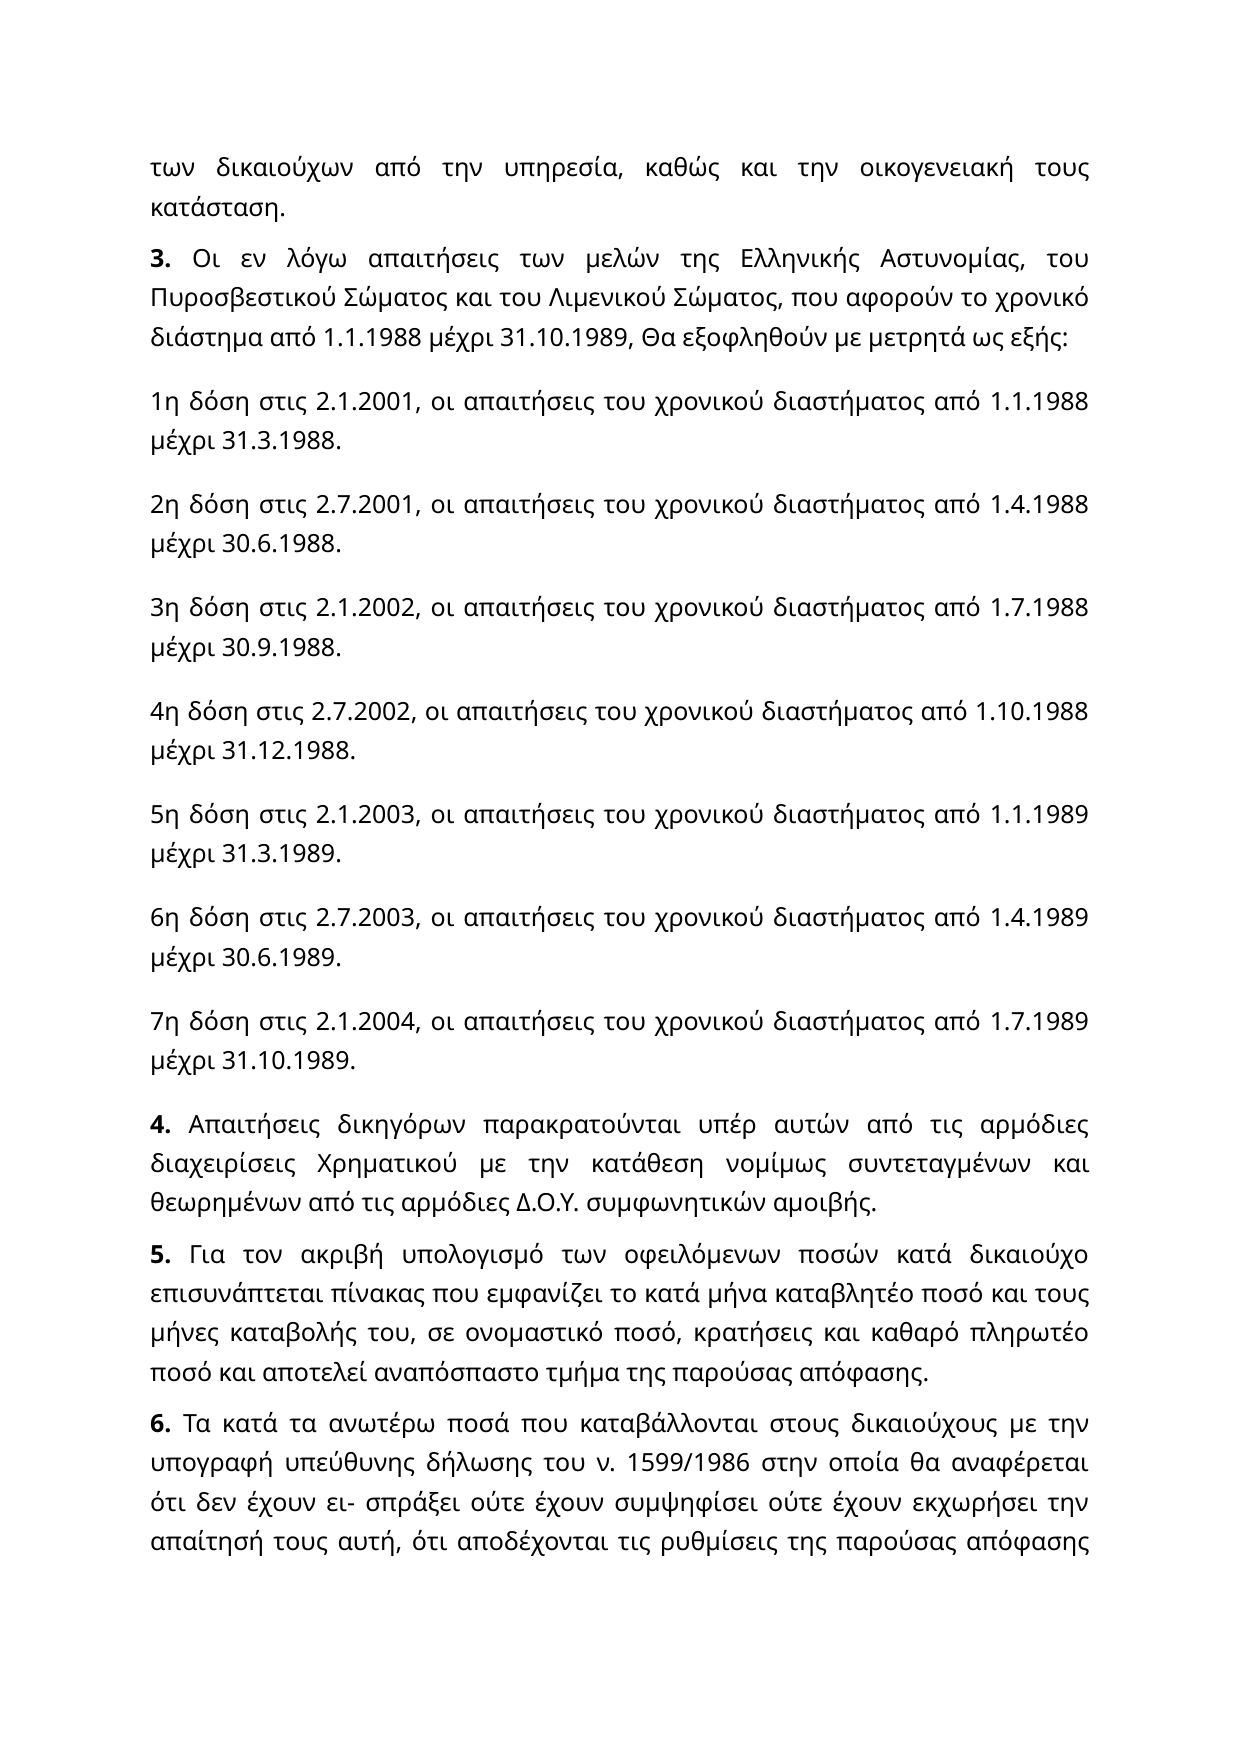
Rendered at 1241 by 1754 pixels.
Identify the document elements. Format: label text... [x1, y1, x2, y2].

text 2η δόση στις 2.7.2001, οι απαιτήσεις του χρονικού διαστήματος από 1.4.1988 μέχρι 30.6.1988. [150, 487, 1090, 560]
text 5. Για τον ακριβή υπολογισμό των οφειλόμενων ποσών κατά δικαιούχο επισυνάπτεται πίνακας που εμφανίζει το κατά μήνα καταβλητέο ποσό και τους μήνες καταβολής του, σε ονομαστικό ποσό, κρατήσεις και καθαρό πληρωτέο ποσό και αποτελεί αναπόσπαστο τμήμα της παρούσας απόφασης. [150, 1237, 1090, 1388]
text 7η δόση στις 2.1.2004, οι απαιτήσεις του χρονικού διαστήματος από 1.7.1989 μέχρι 31.10.1989. [150, 1003, 1090, 1077]
text 3η δόση στις 2.1.2002, οι απαιτήσεις του χρονικού διαστήματος από 1.7.1988 μέχρι 30.9.1988. [150, 590, 1090, 663]
text 1η δόση στις 2.1.2001, οι απαιτήσεις του χρονικού διαστήματος από 1.1.1988 μέχρι 31.3.1988. [150, 383, 1090, 457]
text 6η δόση στις 2.7.2003, οι απαιτήσεις του χρονικού διαστήματος από 1.4.1989 μέχρι 30.6.1989. [150, 900, 1090, 973]
text 4. Απαιτήσεις δικηγόρων παρακρατούνται υπέρ αυτών από τις αρμόδιες διαχειρίσεις Χρηματικού με την κατάθεση νομίμως συντεταγμένων και θεωρημένων από τις αρμόδιες Δ.Ο.Υ. συμφωνητικών αμοιβής. [150, 1107, 1090, 1219]
text των δικαιούχων από την υπηρεσία, καθώς και την οικογενειακή τους κατάσταση. [150, 150, 1090, 223]
text 5η δόση στις 2.1.2003, οι απαιτήσεις του χρονικού διαστήματος από 1.1.1989 μέχρι 31.3.1989. [150, 797, 1090, 870]
text 6. Τα κατά τα ανωτέρω ποσά που καταβάλλονται στους δικαιούχους με την υπογραφή υπεύθυνης δήλωσης του ν. 1599/1986 στην οποία θα αναφέρεται ότι δεν έχουν ει- σπράξει ούτε έχουν συμψηφίσει ούτε έχουν εκχωρήσει την απαίτησή τους αυτή, ότι αποδέχονται τις ρυθμίσεις της παρούσας απόφασης [150, 1406, 1090, 1557]
text 3. Οι εν λόγω απαιτήσεις των μελών της Ελληνικής Αστυνομίας, του Πυροσβεστικού Σώματος και του Λιμενικού Σώματος, που αφορούν το χρονικό διάστημα από 1.1.1988 μέχρι 31.10.1989, Θα εξοφληθούν με μετρητά ως εξής: [150, 241, 1090, 353]
text 4η δόση στις 2.7.2002, οι απαιτήσεις του χρονικού διαστήματος από 1.10.1988 μέχρι 31.12.1988. [150, 693, 1090, 767]
